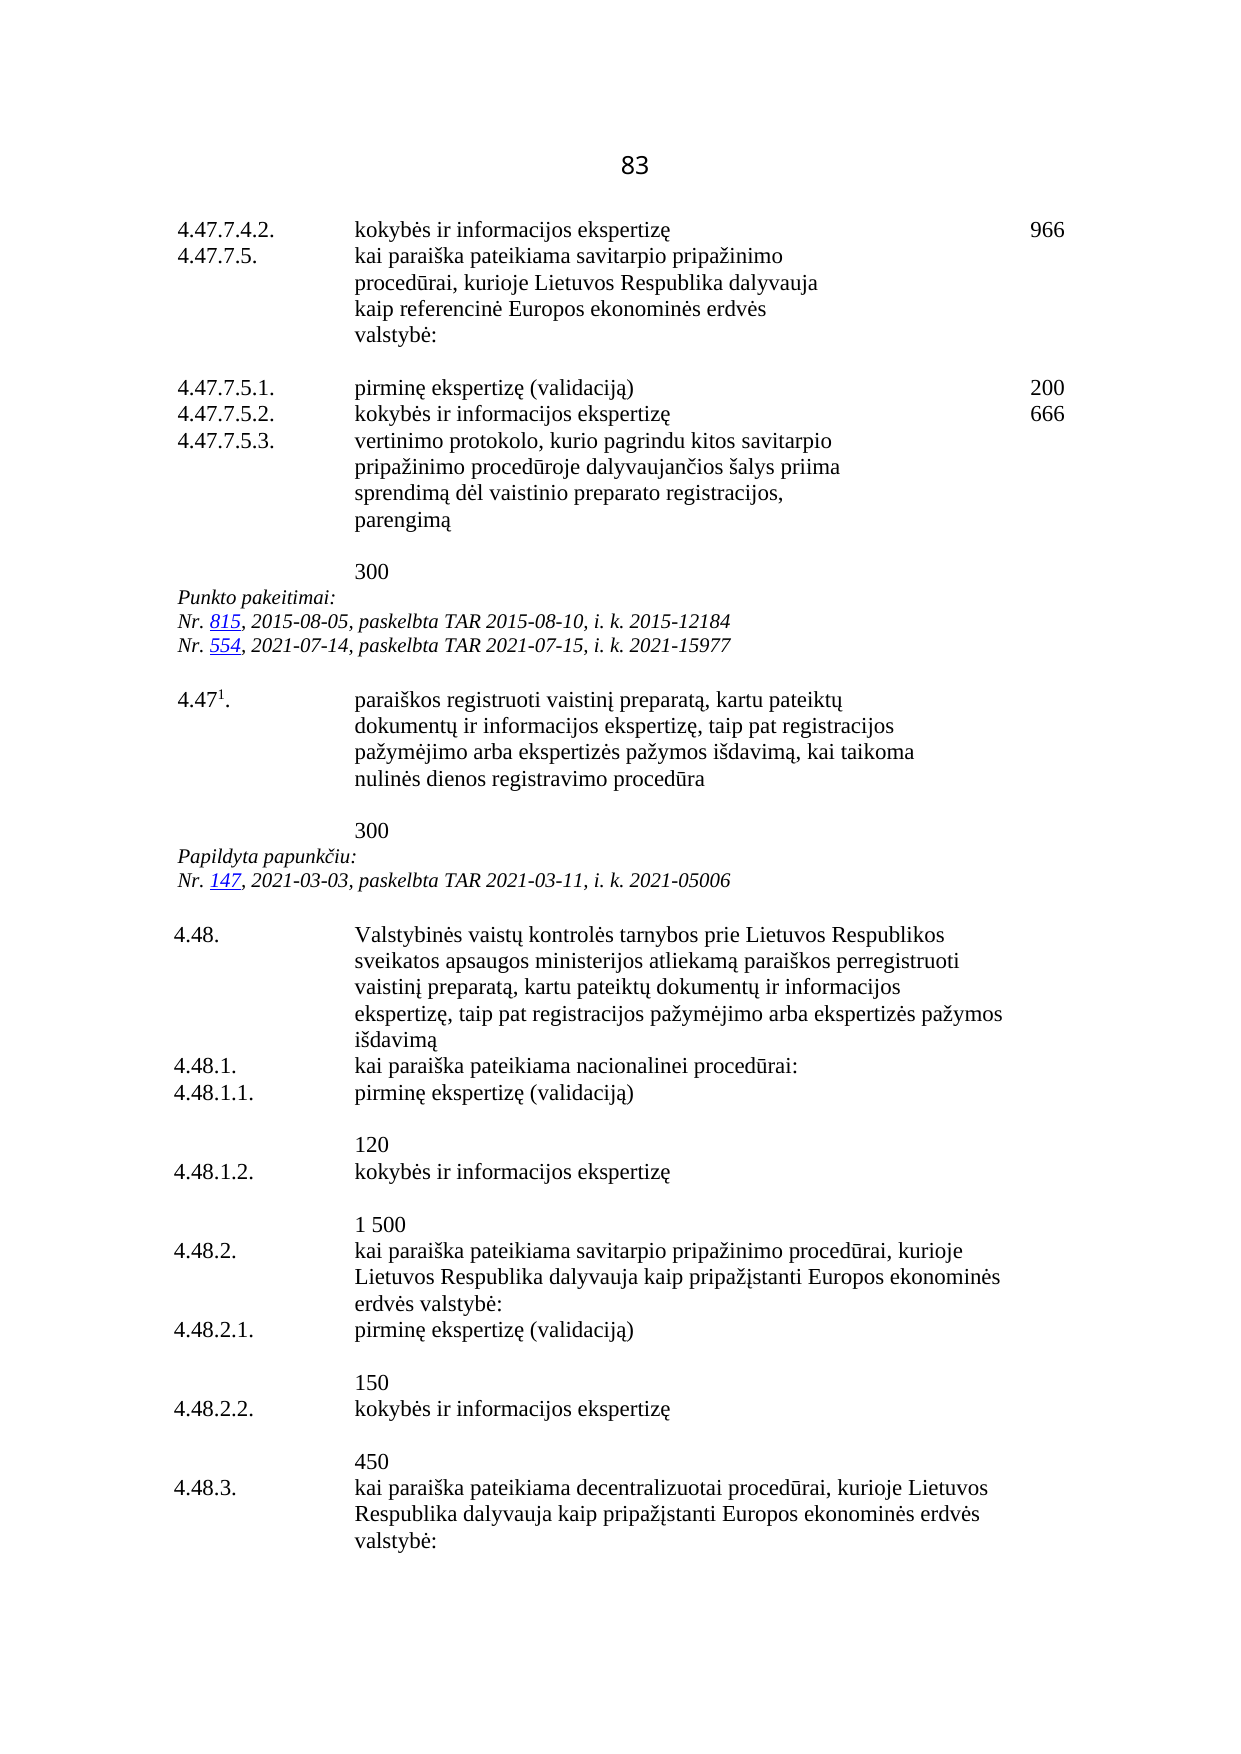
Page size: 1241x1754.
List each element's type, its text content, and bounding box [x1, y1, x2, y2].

text 4.47.7.5.3. vertinimo protokolo, kurio pagrindu kitos savitarpio pripažinimo procedūroje dalyvaujančios šalys priima sprendimą dėl vaistinio preparato registracijos, parengimą 300 [177, 427, 841, 585]
text Nr. 554, 2021-07-14, paskelbta TAR 2021-07-15, i. k. 2021-15977 [177, 633, 1092, 657]
text 4.471. paraiškos registruoti vaistinį preparatą, kartu pateiktų dokumentų ir informacijos ekspertizę, taip pat registracijos pažymėjimo arba ekspertizės pažymos išdavimą, kai taikoma nulinės dienos registravimo procedūra 300 [177, 686, 915, 844]
text Papildyta papunkčiu: [177, 844, 1092, 868]
text 4.48.1. kai paraiška pateikiama nacionalinei procedūrai: [174, 1052, 1004, 1079]
text 4.48.2.1. pirminę ekspertizę (validaciją) 150 [174, 1316, 1004, 1395]
text Nr. 147, 2021-03-03, paskelbta TAR 2021-03-11, i. k. 2021-05006 [177, 868, 1092, 892]
text Punkto pakeitimai: [177, 585, 1092, 609]
text 4.47.7.5.1. pirminę ekspertizę (validaciją) 200 [177, 374, 1092, 400]
text 4.47.7.5. kai paraiška pateikiama savitarpio pripažinimo procedūrai, kurioje Lietuvos Respublika dalyvauja kaip referencinė Europos ekonominės erdvės valstybė: [177, 242, 841, 374]
text 4.47.7.4.2. kokybės ir informacijos ekspertizę 966 [177, 216, 1092, 242]
text Nr. 815, 2015-08-05, paskelbta TAR 2015-08-10, i. k. 2015-12184 [177, 609, 1092, 633]
text 4.48.2. kai paraiška pateikiama savitarpio pripažinimo procedūrai, kurioje Lietuvos Respublika dalyvauja kaip pripažįstanti Europos ekonominės erdvės valstybė: [174, 1237, 1004, 1316]
text 4.48.1.2. kokybės ir informacijos ekspertizę 1 500 [174, 1158, 1004, 1237]
text 4.48.1.1. pirminę ekspertizę (validaciją) 120 [174, 1079, 1004, 1158]
text 4.48.3. kai paraiška pateikiama decentralizuotai procedūrai, kurioje Lietuvos Respublika dalyvauja kaip pripažįstanti Europos ekonominės erdvės valstybė: [174, 1474, 1004, 1553]
text 4.48. Valstybinės vaistų kontrolės tarnybos prie Lietuvos Respublikos sveikatos apsaugos ministerijos atliekamą paraiškos perregistruoti vaistinį preparatą, kartu pateiktų dokumentų ir informacijos ekspertizę, taip pat registracijos pažymėjimo arba ekspertizės pažymos išdavimą [174, 921, 1004, 1052]
text 4.48.2.2. kokybės ir informacijos ekspertizę 450 [174, 1395, 1004, 1474]
text 4.47.7.5.2. kokybės ir informacijos ekspertizę 666 [177, 400, 1092, 427]
